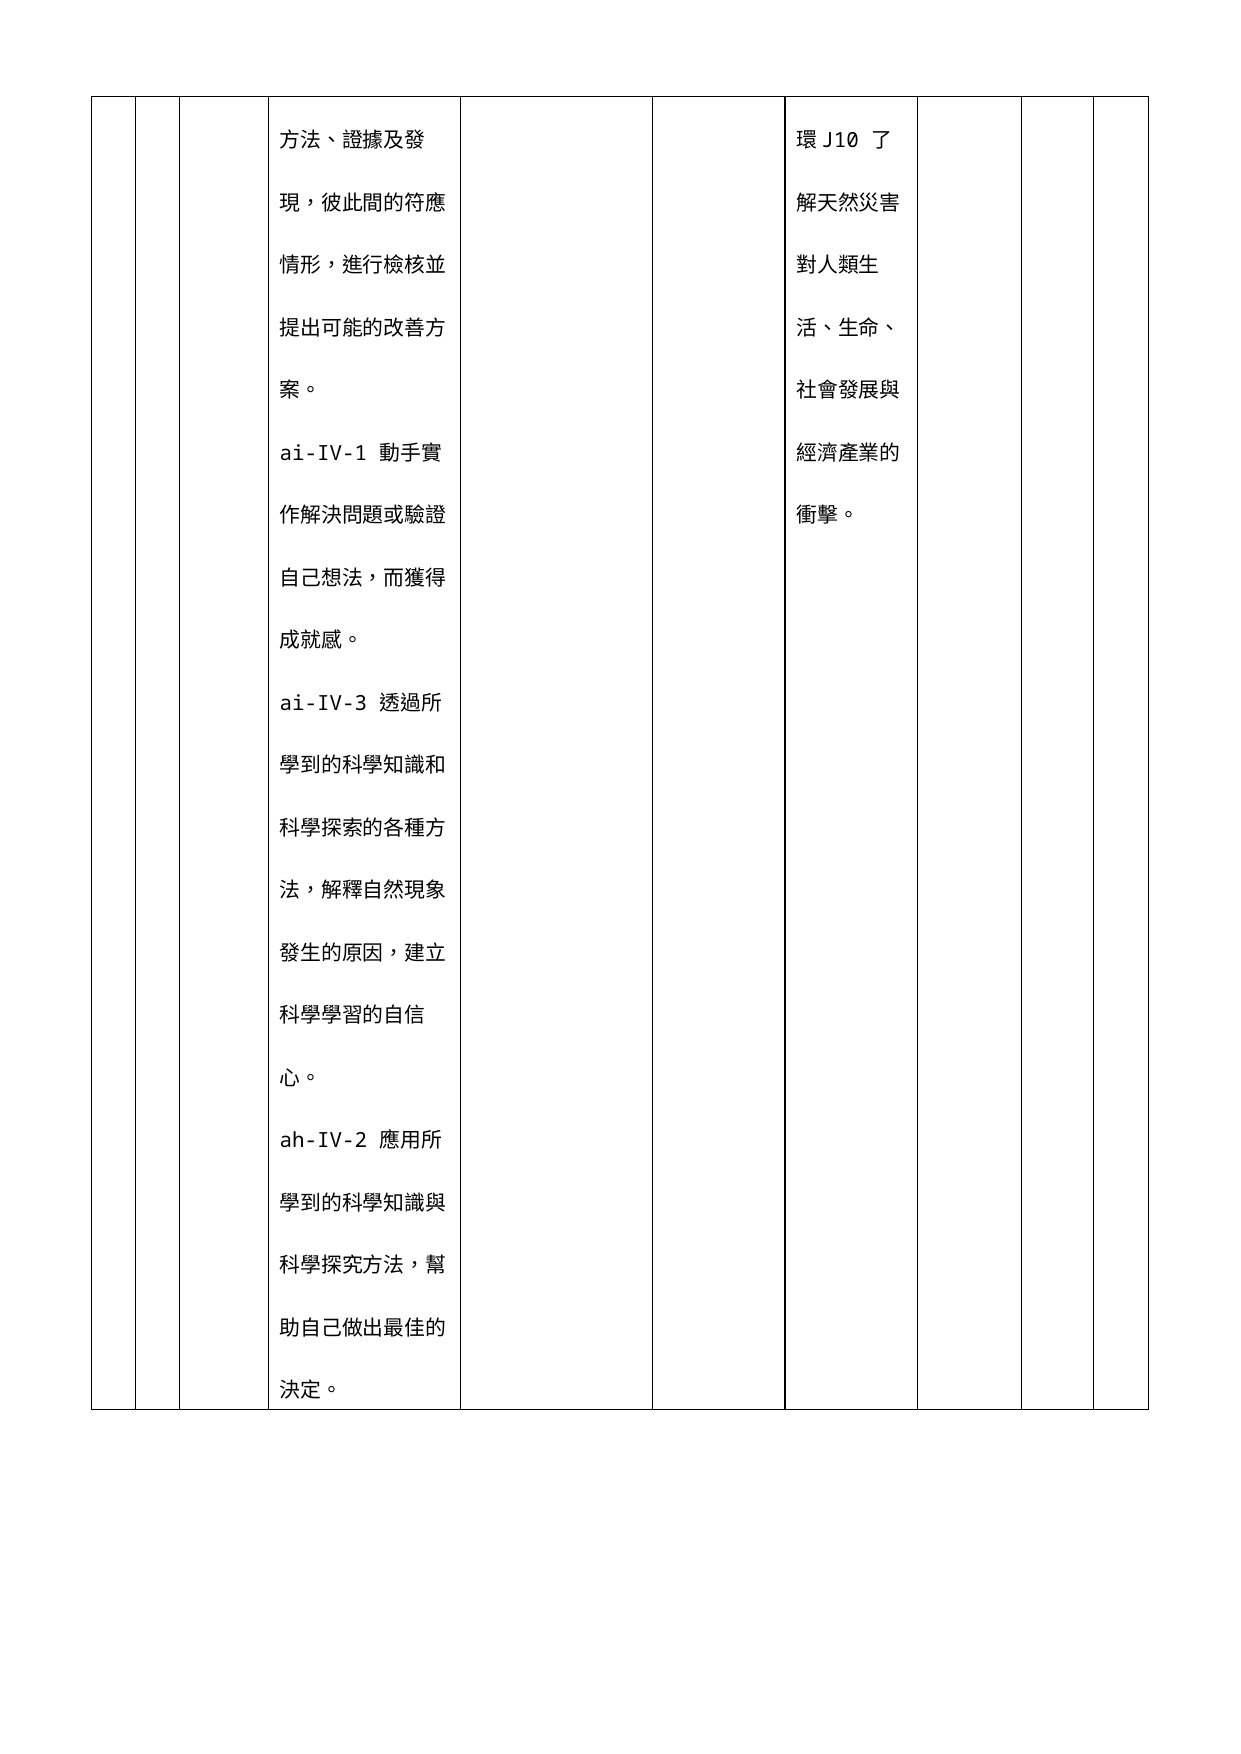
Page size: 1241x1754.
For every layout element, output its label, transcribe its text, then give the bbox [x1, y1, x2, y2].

table_cell 方法、證據及發現，彼此間的符應情形，進行檢核並提出可能的改善方案。 ai-IV-1 動手實作解決問題或驗證自己想法，而獲得成就感。 ai-IV-3 透過所學到的科學知識和科學探索的各種方法，解釋自然現象發生的原因，建立科學學習的自信心。 ah-IV-2 應用所學到的科學知識與科學探究方法，幫助自己做出最佳的決定。 [269, 97, 460, 1409]
table_cell [461, 97, 652, 1409]
table_cell [918, 97, 1021, 1409]
table_cell [1022, 97, 1093, 1409]
table_cell [180, 97, 268, 1409]
table_cell [1094, 97, 1148, 1409]
table_cell 環J10 了解天然災害對人類生活、生命、社會發展與經濟產業的衝擊。 [786, 97, 917, 1409]
table_cell [136, 97, 179, 1409]
table_cell [653, 97, 784, 1409]
table_cell [92, 97, 135, 1409]
